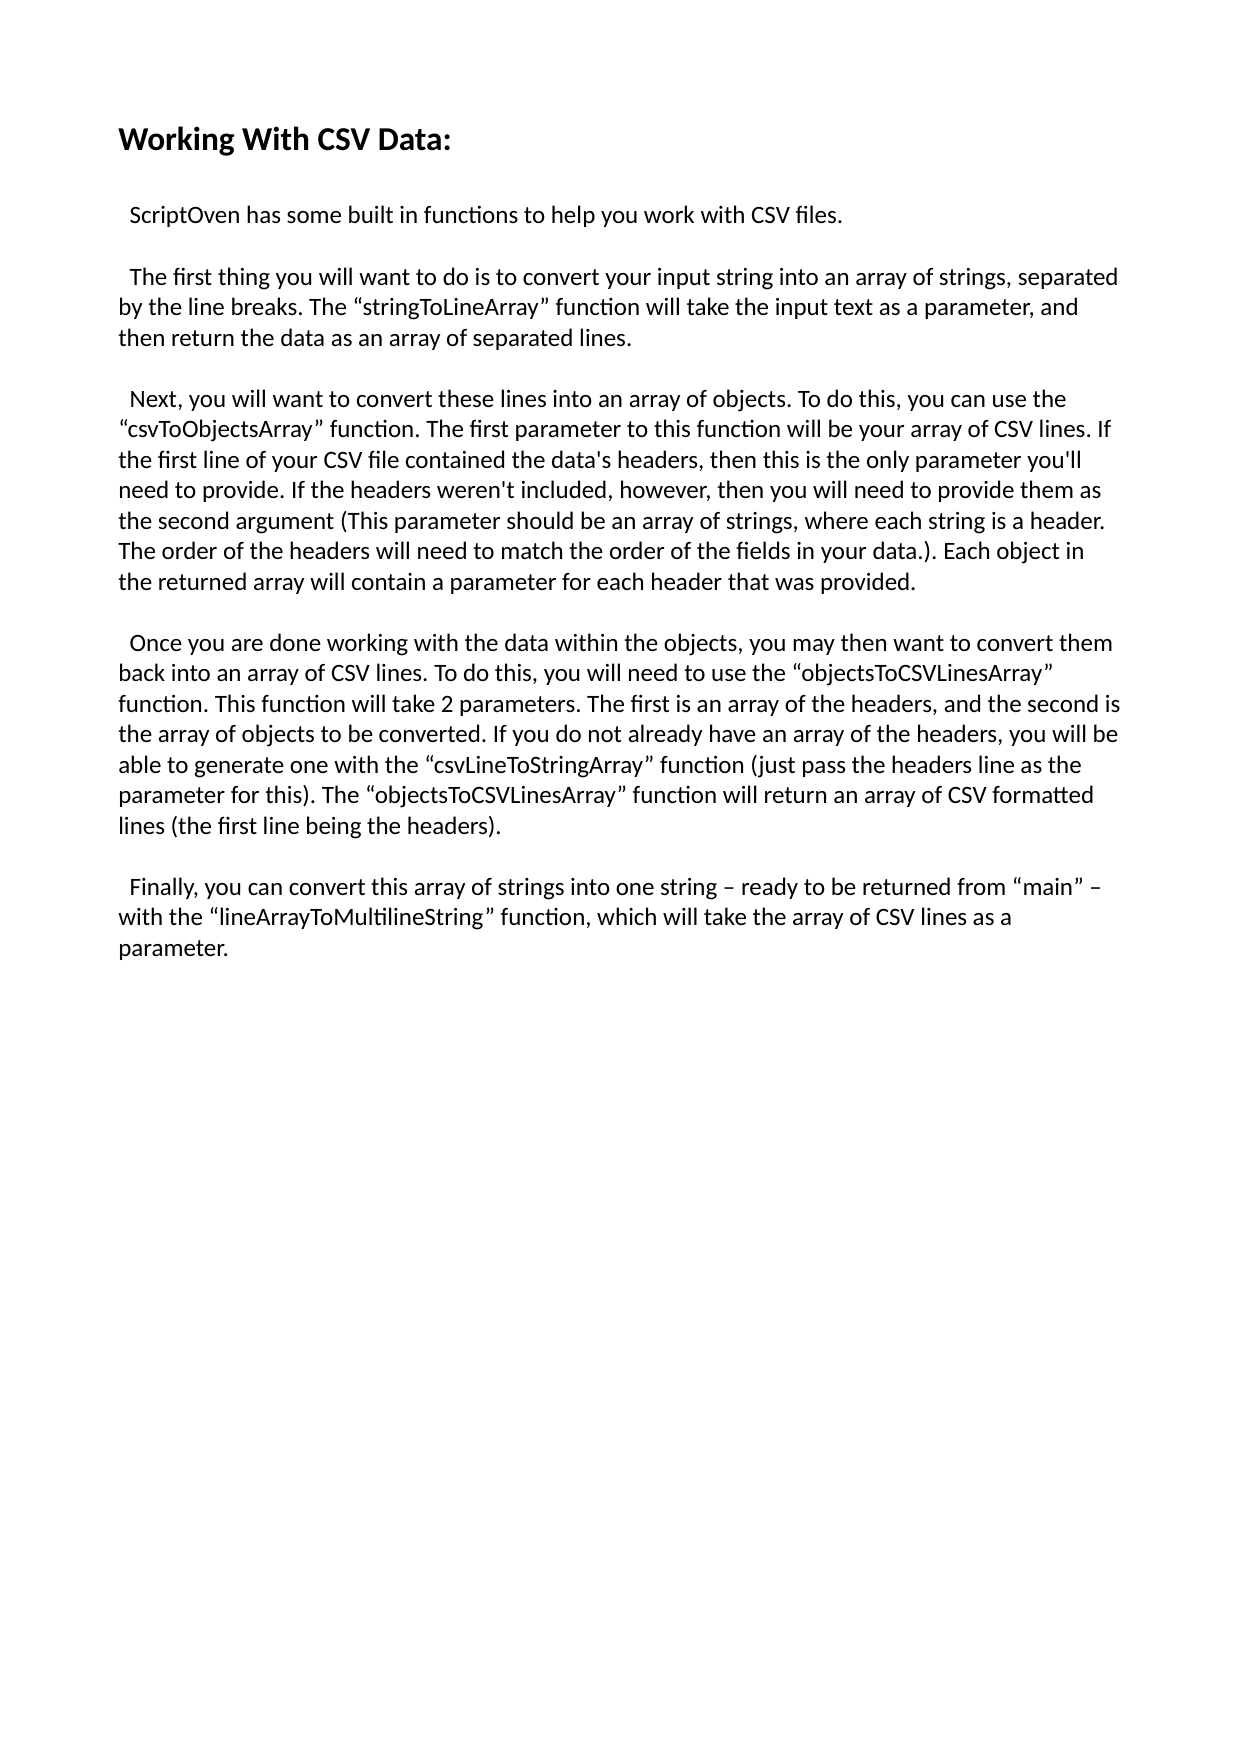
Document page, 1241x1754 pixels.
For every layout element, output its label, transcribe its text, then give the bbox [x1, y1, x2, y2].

text Next, you will want to convert these lines into an array of objects. To do this, you can use the “csvToObjectsArray” function. The first parameter to this function will be your array of CSV lines. If the first line of your CSV file contained the data's headers, then this is the only parameter you'll need to provide. If the headers weren't included, however, then you will need to provide them as the second argument (This parameter should be an array of strings, where each string is a header. The order of the headers will need to match the order of the fields in your data.). Each object in the returned array will contain a parameter for each header that was provided. [118, 383, 1122, 596]
text Finally, you can convert this array of strings into one string – ready to be returned from “main” – with the “lineArrayToMultilineString” function, which will take the array of CSV lines as a parameter. [118, 871, 1122, 963]
text Once you are done working with the data within the objects, you may then want to convert them back into an array of CSV lines. To do this, you will need to use the “objectsToCSVLinesArray” function. This function will take 2 parameters. The first is an array of the headers, and the second is the array of objects to be converted. If you do not already have an array of the headers, you will be able to generate one with the “csvLineToStringArray” function (just pass the headers line as the parameter for this). The “objectsToCSVLinesArray” function will return an array of CSV formatted lines (the first line being the headers). [118, 627, 1122, 841]
text ScriptOven has some built in functions to help you work with CSV files. [118, 199, 1122, 230]
text The first thing you will want to do is to convert your input string into an array of strings, separated by the line breaks. The “stringToLineArray” function will take the input text as a parameter, and then return the data as an array of separated lines. [118, 261, 1122, 352]
text Working With CSV Data: [118, 118, 1122, 159]
